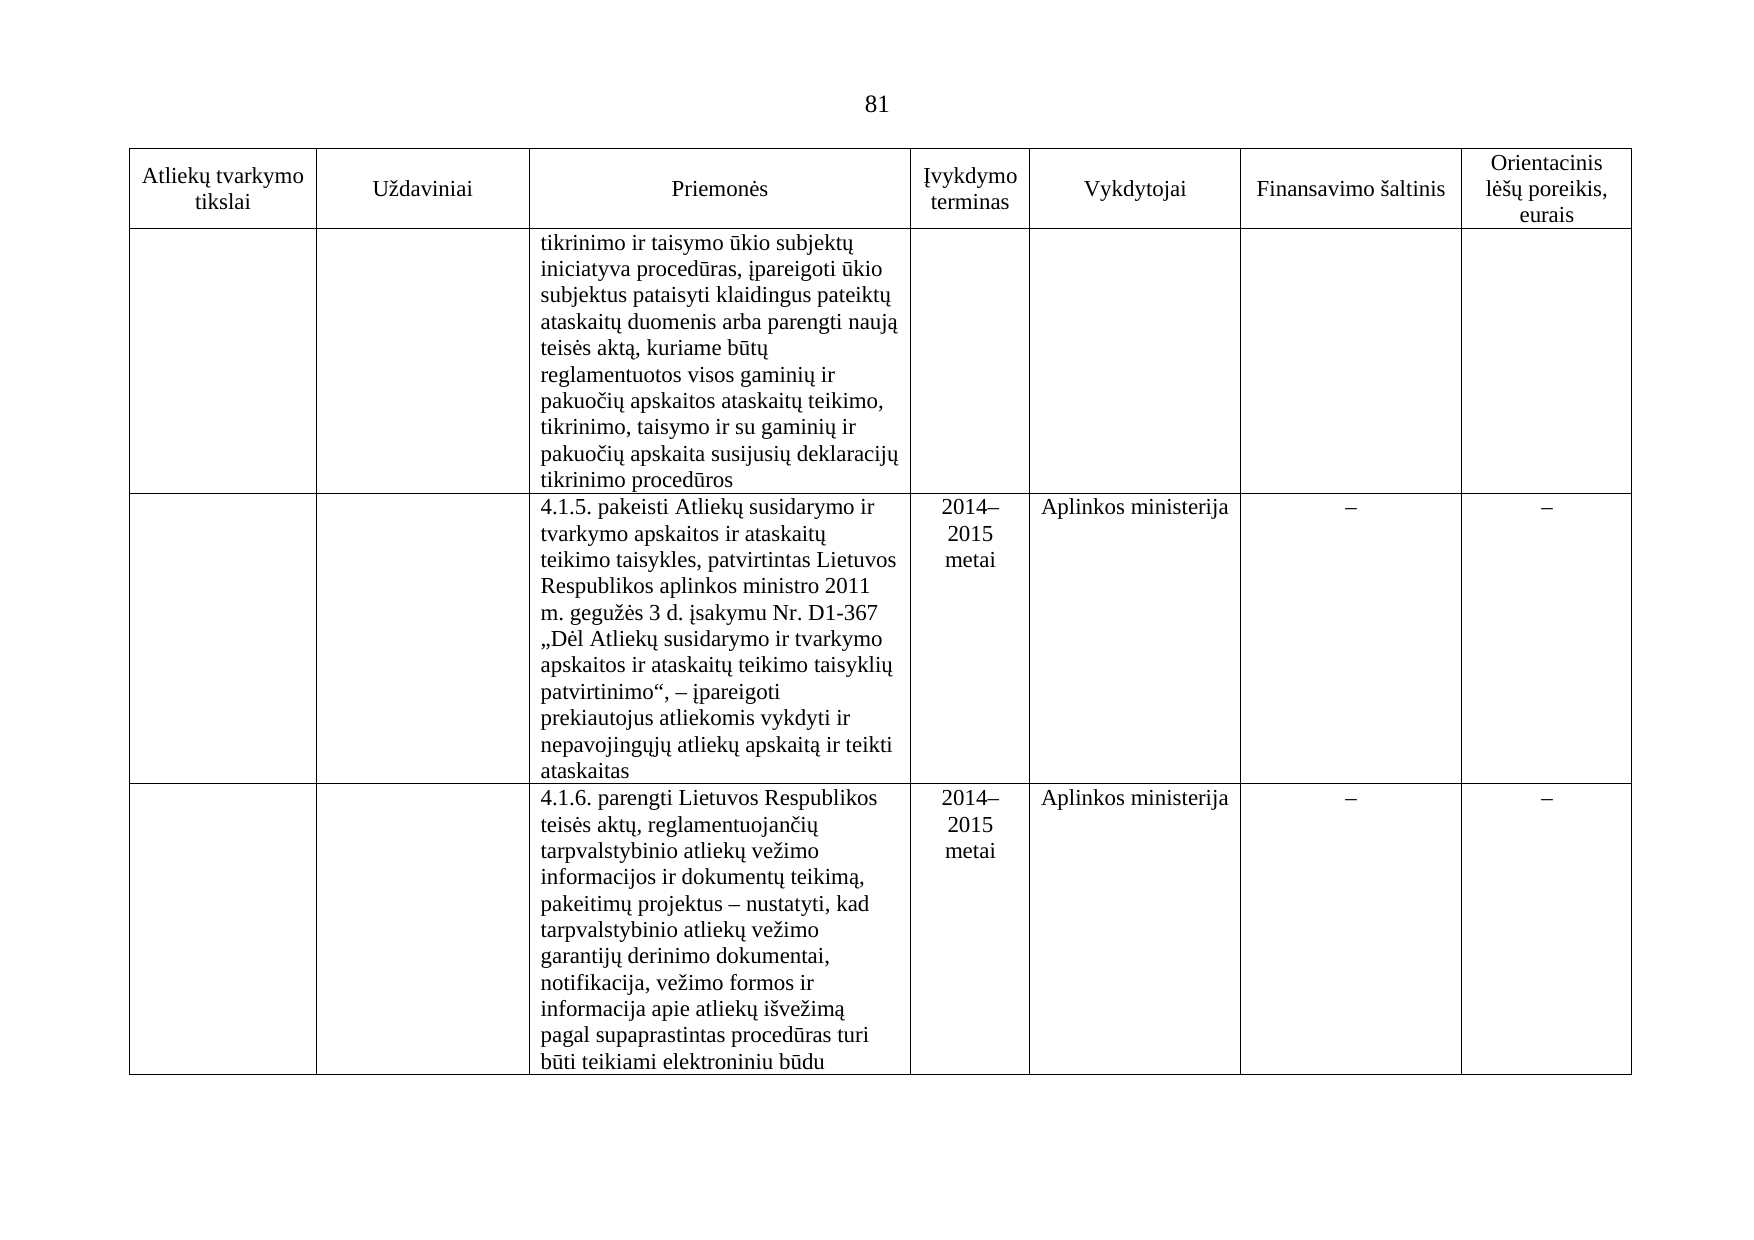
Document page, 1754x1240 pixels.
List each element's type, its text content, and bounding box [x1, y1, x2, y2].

table_cell [317, 784, 529, 1074]
table_cell – [1462, 494, 1631, 783]
table_header Finansavimo šaltinis [1241, 149, 1461, 228]
table_cell tikrinimo ir taisymo ūkio subjektų iniciatyva procedūras, įpareigoti ūkio subjektus pataisyti klaidingus pateiktų ataskaitų duomenis arba parengti naują teisės aktą, kuriame būtų reglamentuotos visos gaminių ir pakuočių apskaitos ataskaitų teikimo, tikrinimo, taisymo ir su gaminių ir pakuočių apskaita susijusių deklaracijų tikrinimo procedūros [530, 229, 910, 492]
table_cell [130, 229, 316, 492]
table_cell 2014–2015 metai [911, 494, 1029, 783]
table_cell [1241, 229, 1461, 492]
table_cell 4.1.6. parengti Lietuvos Respublikos teisės aktų, reglamentuojančių tarpvalstybinio atliekų vežimo informacijos ir dokumentų teikimą, pakeitimų projektus – nustatyti, kad tarpvalstybinio atliekų vežimo garantijų derinimo dokumentai, notifikacija, vežimo formos ir informacija apie atliekų išvežimą pagal supaprastintas procedūras turi būti teikiami elektroniniu būdu [530, 784, 910, 1074]
table_header Įvykdymo terminas [911, 149, 1029, 228]
table_header Priemonės [530, 149, 910, 228]
table_cell [130, 494, 316, 783]
table_header Atliekų tvarkymo tikslai [130, 149, 316, 228]
table_cell [130, 784, 316, 1074]
table_cell – [1241, 494, 1461, 783]
table_cell 2014–2015 metai [911, 784, 1029, 1074]
table_header Uždaviniai [317, 149, 529, 228]
table_cell Aplinkos ministerija [1030, 784, 1240, 1074]
table_cell [911, 229, 1029, 492]
table_cell Aplinkos ministerija [1030, 494, 1240, 783]
table_cell [1462, 229, 1631, 492]
table_cell 4.1.5. pakeisti Atliekų susidarymo ir tvarkymo apskaitos ir ataskaitų teikimo taisykles, patvirtintas Lietuvos Respublikos aplinkos ministro 2011 m. gegužės 3 d. įsakymu Nr. D1-367 „Dėl Atliekų susidarymo ir tvarkymo apskaitos ir ataskaitų teikimo taisyklių patvirtinimo“, – įpareigoti prekiautojus atliekomis vykdyti ir nepavojingųjų atliekų apskaitą ir teikti ataskaitas [530, 494, 910, 783]
table_cell – [1462, 784, 1631, 1074]
table_header Orientacinis lėšų poreikis, eurais [1462, 149, 1631, 228]
table_cell [317, 229, 529, 492]
table_cell – [1241, 784, 1461, 1074]
table_cell [317, 494, 529, 783]
table_header Vykdytojai [1030, 149, 1240, 228]
table_cell [1030, 229, 1240, 492]
